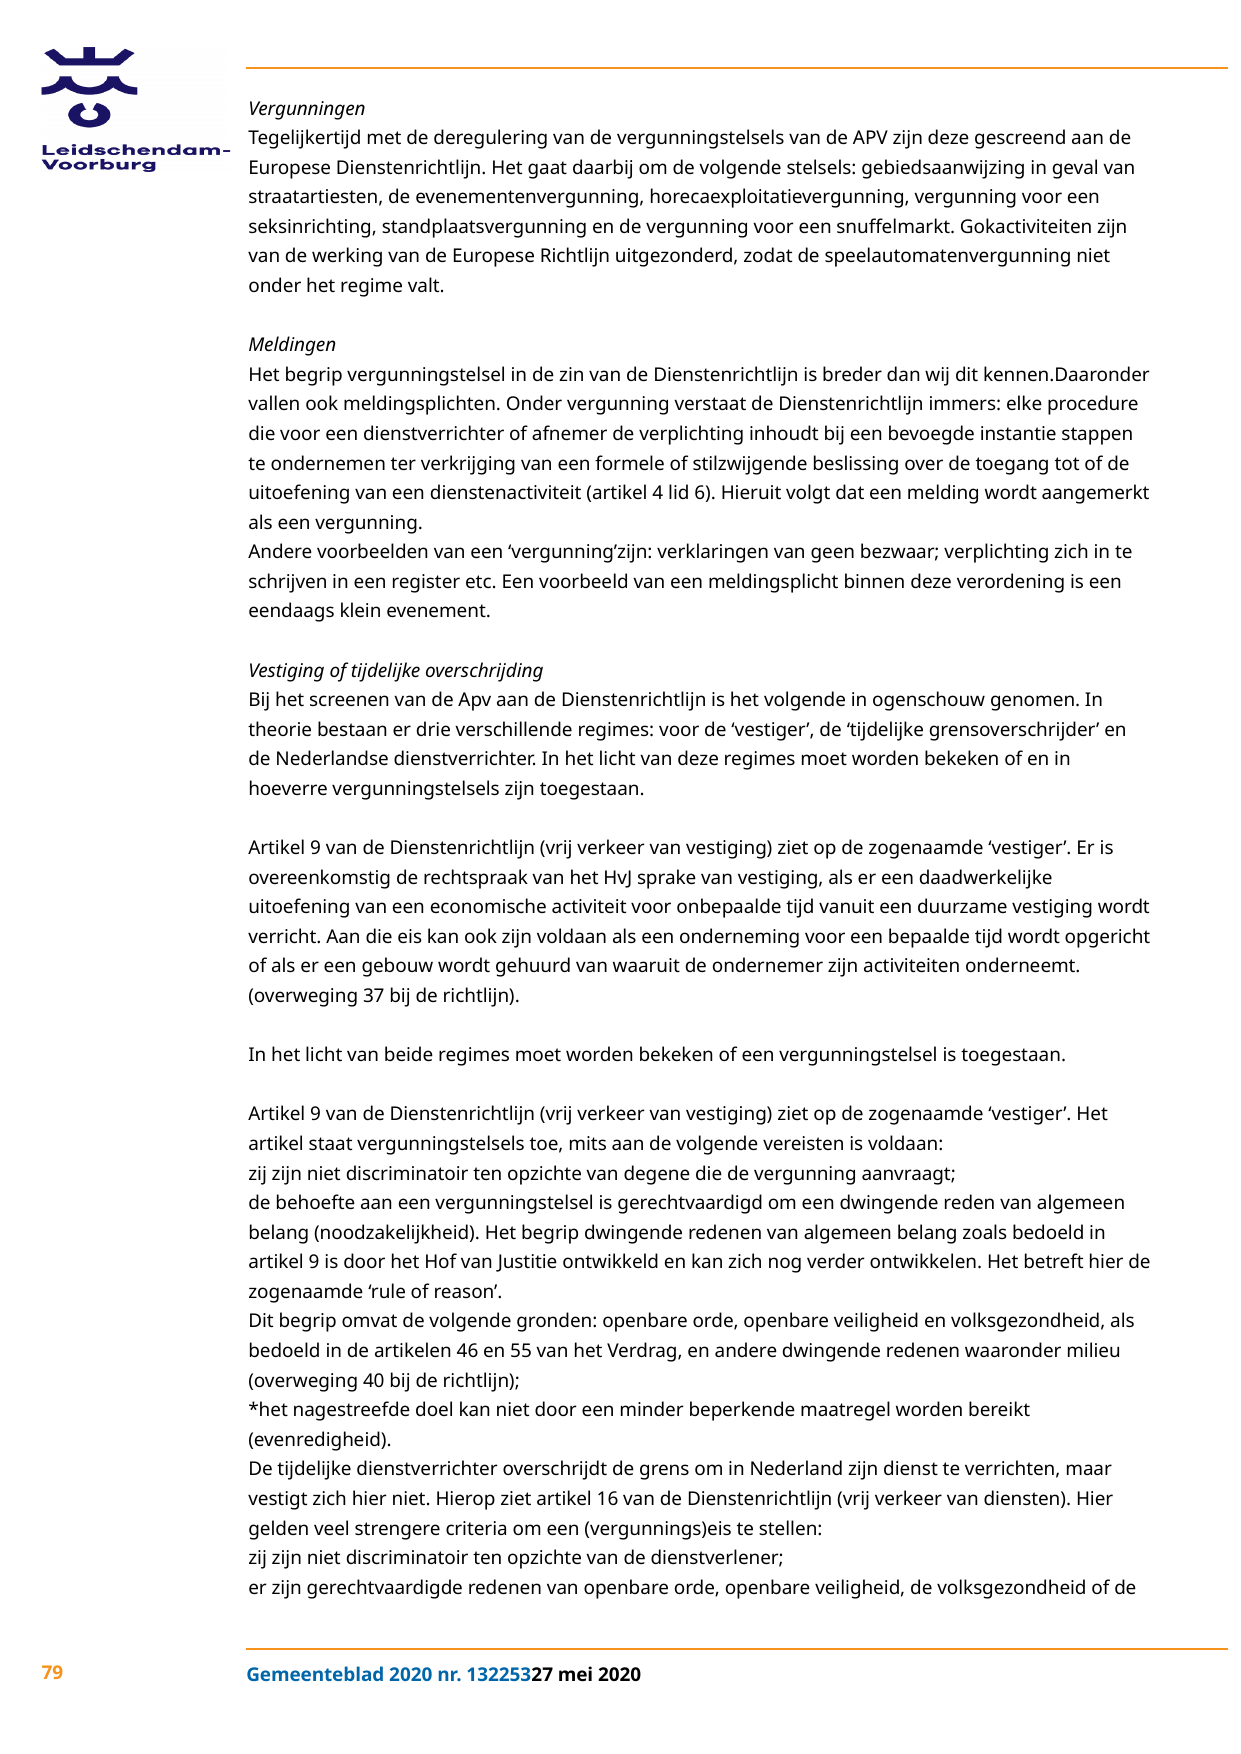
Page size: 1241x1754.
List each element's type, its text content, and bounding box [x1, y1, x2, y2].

text Dit begrip omvat de volgende gronden: openbare orde, openbare veiligheid en volksgezondheid, als bedoeld in de artikelen 46 en 55 van het Verdrag, en andere dwingende redenen waaronder milieu (overweging 40 bij de richtlijn); [248, 1308, 1152, 1393]
text de behoefte aan een vergunningstelsel is gerechtvaardigd om een dwingende reden van algemeen belang (noodzakelijkheid). Het begrip dwingende redenen van algemeen belang zoals bedoeld in artikel 9 is door het Hof van Justitie ontwikkeld en kan zich nog verder ontwikkelen. Het betreft hier de zogenaamde ‘rule of reason’. [248, 1189, 1152, 1304]
text In het licht van beide regimes moet worden bekeken of een vergunningstelsel is toegestaan. [248, 1041, 1152, 1067]
text Vergunningen [248, 95, 1152, 121]
text zij zijn niet discriminatoir ten opzichte van de dienstverlener; [248, 1544, 1152, 1570]
text Tegelijkertijd met de deregulering van de vergunningstelsels van de APV zijn deze gescreend aan de Europese Dienstenrichtlijn. Het gaat daarbij om de volgende stelsels: gebiedsaanwijzing in geval van straatartiesten, de evenementenvergunning, horecaexploitatievergunning, vergunning voor een seksinrichting, standplaatsvergunning en de vergunning voor een snuffelmarkt. Gokactiviteiten zijn van de werking van de Europese Richtlijn uitgezonderd, zodat de speelautomatenvergunning niet onder het regime valt. [248, 124, 1152, 298]
text *het nagestreefde doel kan niet door een minder beperkende maatregel worden bereikt (evenredigheid). [248, 1396, 1152, 1452]
text Bij het screenen van de Apv aan de Dienstenrichtlijn is het volgende in ogenschouw genomen. In theorie bestaan er drie verschillende regimes: voor de ‘vestiger’, de ‘tijdelijke grensoverschrijder’ en de Nederlandse dienstverrichter. In het licht van deze regimes moet worden bekeken of en in hoeverre vergunningstelsels zijn toegestaan. [248, 686, 1152, 801]
text Artikel 9 van de Dienstenrichtlijn (vrij verkeer van vestiging) ziet op de zogenaamde ‘vestiger’. Het artikel staat vergunningstelsels toe, mits aan de volgende vereisten is voldaan: [248, 1101, 1152, 1156]
text De tijdelijke dienstverrichter overschrijdt de grens om in Nederland zijn dienst te verrichten, maar vestigt zich hier niet. Hierop ziet artikel 16 van de Dienstenrichtlijn (vrij verkeer van diensten). Hier gelden veel strengere criteria om een (vergunnings)eis te stellen: [248, 1456, 1152, 1541]
text Het begrip vergunningstelsel in de zin van de Dienstenrichtlijn is breder dan wij dit kennen.Daaronder vallen ook meldingsplichten. Onder vergunning verstaat de Dienstenrichtlijn immers: elke procedure die voor een dienstverrichter of afnemer de verplichting inhoudt bij een bevoegde instantie stappen te ondernemen ter verkrijging van een formele of stilzwijgende beslissing over de toegang tot of de uitoefening van een dienstenactiviteit (artikel 4 lid 6). Hieruit volgt dat een melding wordt aangemerkt als een vergunning. [248, 361, 1152, 535]
text zij zijn niet discriminatoir ten opzichte van degene die de vergunning aanvraagt; [248, 1160, 1152, 1186]
text Artikel 9 van de Dienstenrichtlijn (vrij verkeer van vestiging) ziet op de zogenaamde ‘vestiger’. Er is overeenkomstig de rechtspraak van het HvJ sprake van vestiging, als er een daadwerkelijke uitoefening van een economische activiteit voor onbepaalde tijd vanuit een duurzame vestiging wordt verricht. Aan die eis kan ook zijn voldaan als een onderneming voor een bepaalde tijd wordt opgericht of als er een gebouw wordt gehuurd van waaruit de ondernemer zijn activiteiten onderneemt. (overweging 37 bij de richtlijn). [248, 834, 1152, 1008]
text Andere voorbeelden van een ‘vergunning’zijn: verklaringen van geen bezwaar; verplichting zich in te schrijven in een register etc. Een voorbeeld van een meldingsplicht binnen deze verordening is een eendaags klein evenement. [248, 538, 1152, 623]
text Vestiging of tijdelijke overschrijding [248, 657, 1152, 683]
text Meldingen [248, 331, 1152, 357]
text er zijn gerechtvaardigde redenen van openbare orde, openbare veiligheid, de volksgezondheid of de [248, 1574, 1152, 1600]
picture [41, 47, 231, 172]
